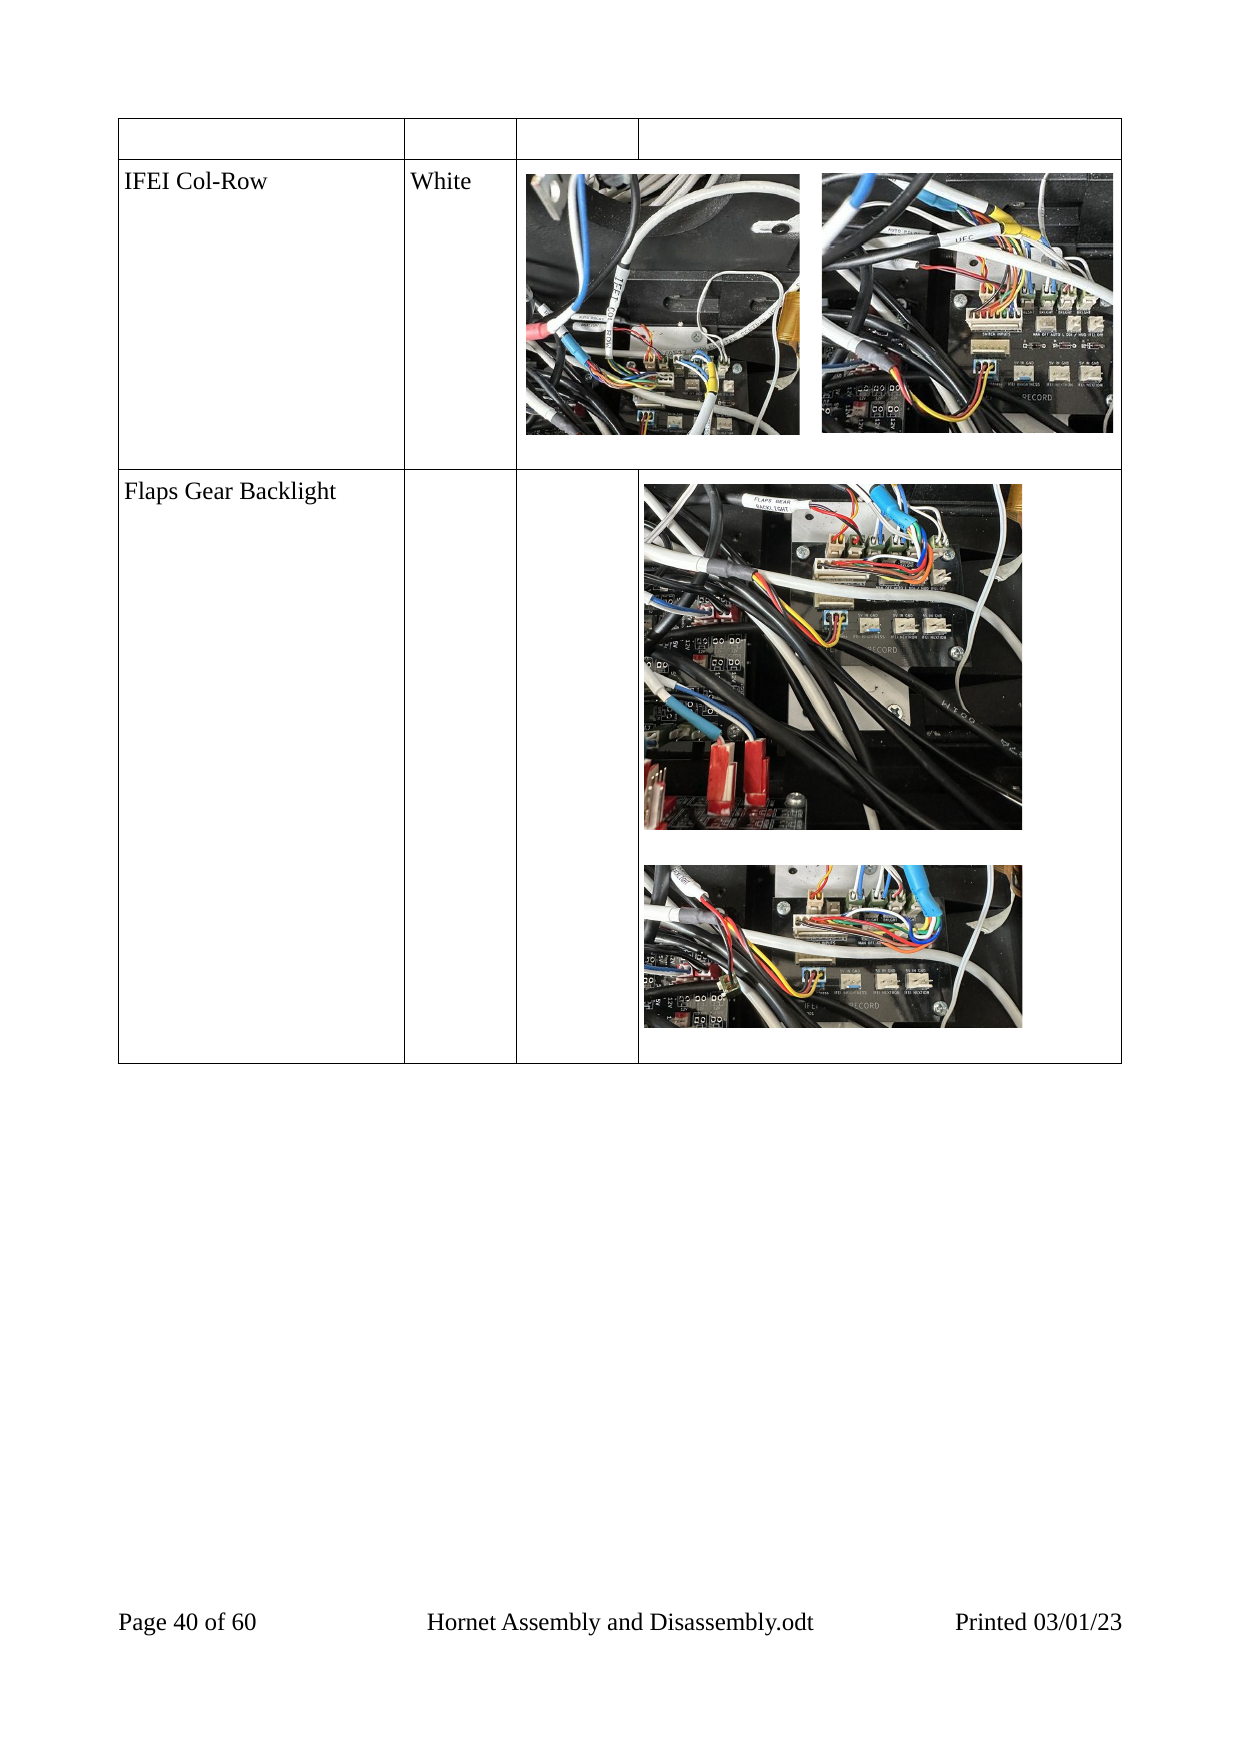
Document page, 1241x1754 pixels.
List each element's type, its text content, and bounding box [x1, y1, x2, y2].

table_cell [639, 119, 1121, 159]
picture [526, 174, 800, 435]
table_cell [119, 119, 404, 159]
table_cell White [405, 160, 516, 469]
table_cell Flaps Gear Backlight [119, 470, 404, 1062]
table_cell [517, 470, 638, 1062]
table_cell [517, 119, 638, 159]
picture [644, 865, 1023, 1028]
table_cell [405, 470, 516, 1062]
table_cell [517, 160, 1121, 469]
picture [821, 173, 1114, 433]
table_cell [405, 119, 516, 159]
table_cell [639, 470, 1121, 1062]
table_cell IFEI Col-Row [119, 160, 404, 469]
picture [644, 484, 1023, 830]
